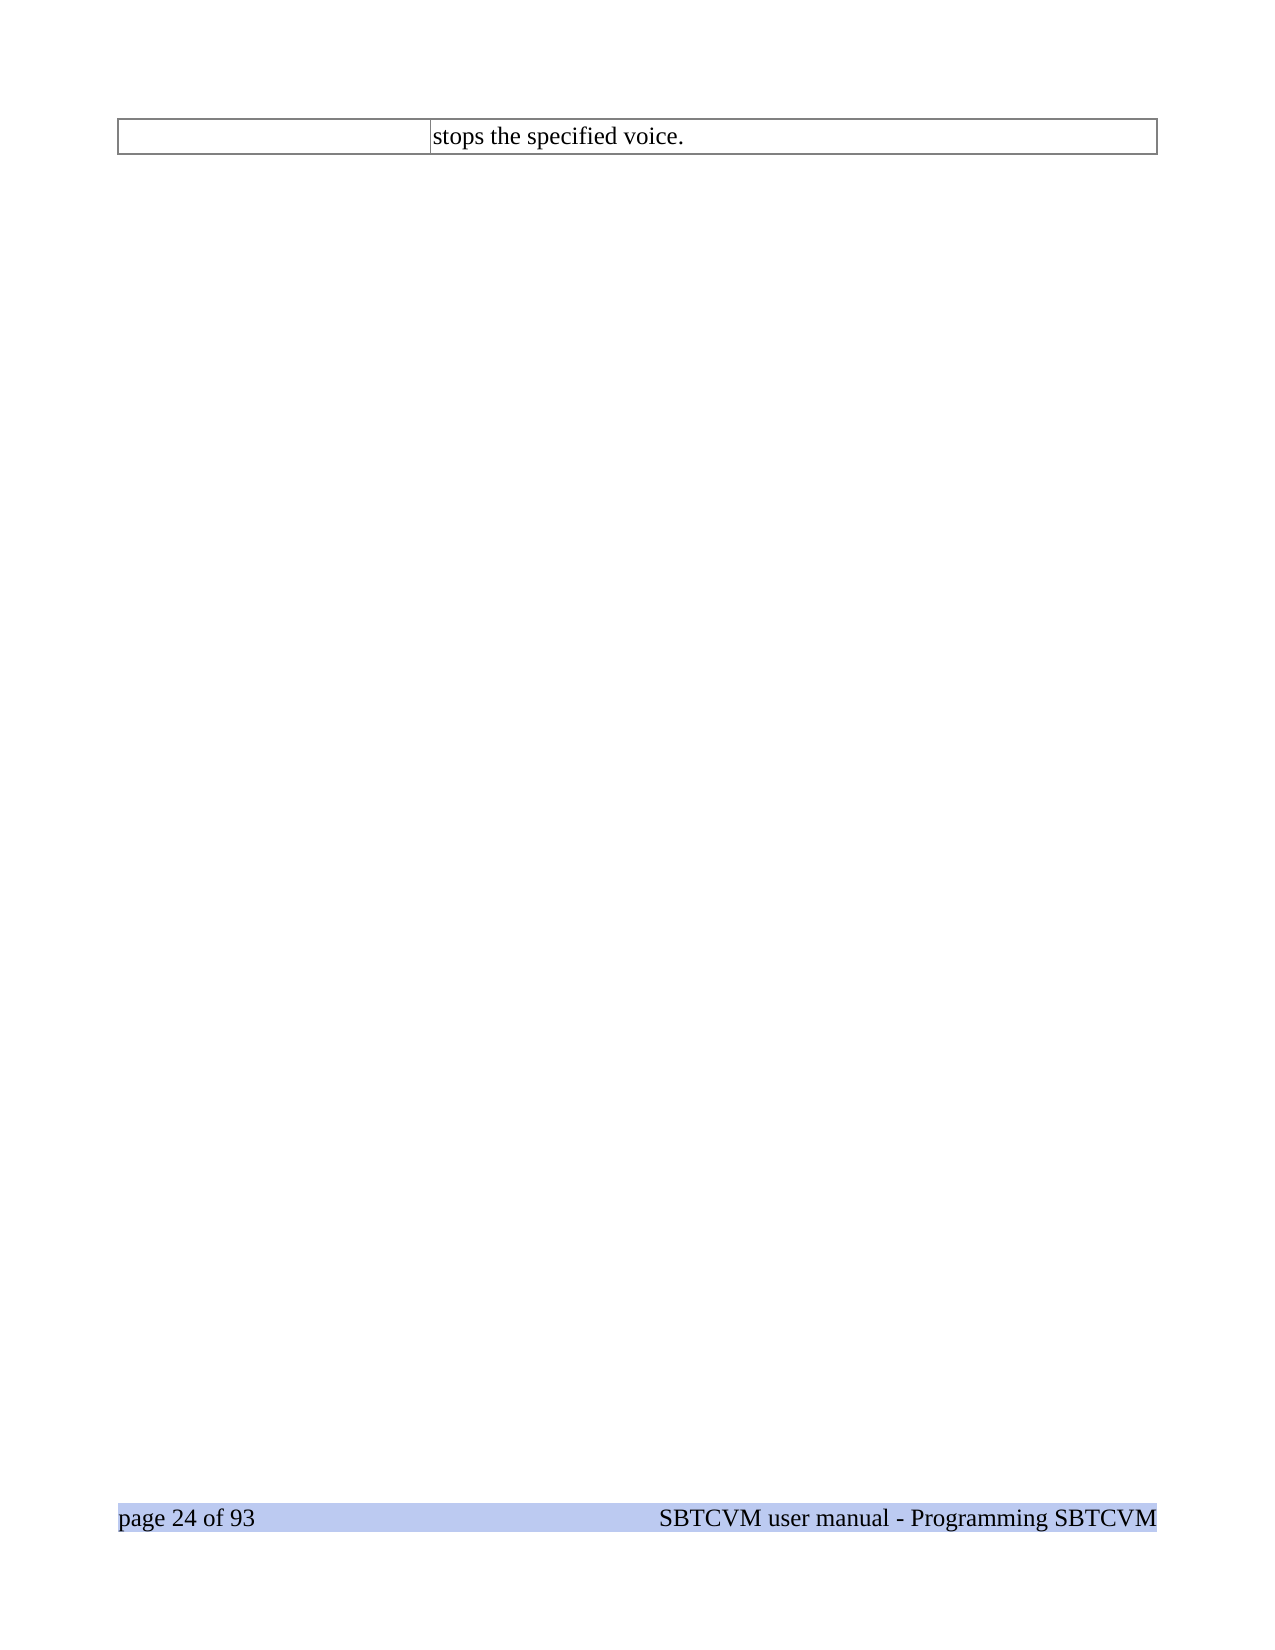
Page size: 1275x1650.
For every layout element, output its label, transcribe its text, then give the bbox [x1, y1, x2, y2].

table_cell stops the specified voice. [431, 120, 1156, 153]
table_cell [119, 120, 430, 153]
